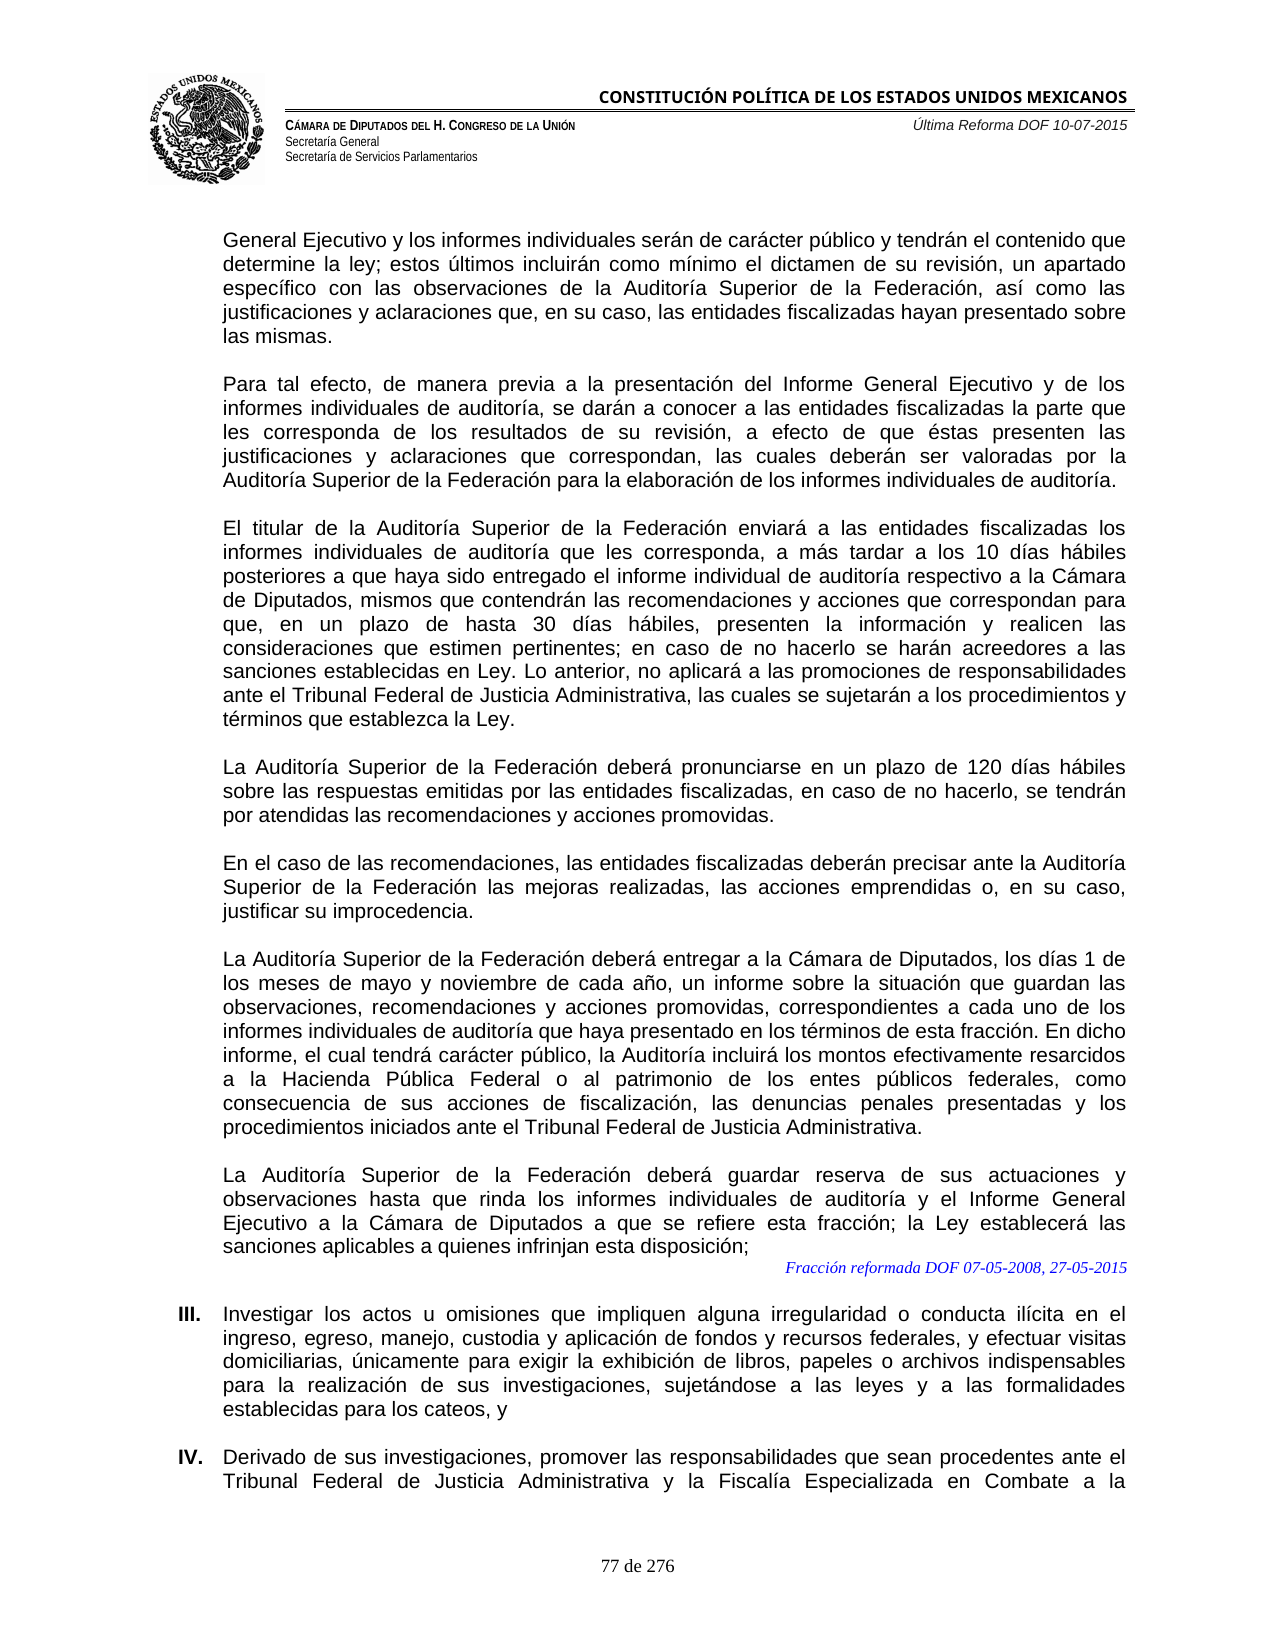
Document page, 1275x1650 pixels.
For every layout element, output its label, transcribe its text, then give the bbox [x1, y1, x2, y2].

text El titular de la Auditoría Superior de la Federación enviará a las entidades fiscalizadas los informes individuales de auditoría que les corresponda, a más tardar a los 10 días hábiles posteriores a que haya sido entregado el informe individual de auditoría respectivo a la Cámara de Diputados, mismos que contendrán las recomendaciones y acciones que correspondan para que, en un plazo de hasta 30 días hábiles, presenten la información y realicen las consideraciones que estimen pertinentes; en caso de no hacerlo se harán acreedores a las sanciones establecidas en Ley. Lo anterior, no aplicará a las promociones de responsabilidades ante el Tribunal Federal de Justicia Administrativa, las cuales se sujetarán a los procedimientos y términos que establezca la Ley. [223, 516, 1127, 731]
text III. Investigar los actos u omisiones que impliquen alguna irregularidad o conducta ilícita en el ingreso, egreso, manejo, custodia y aplicación de fondos y recursos federales, y efectuar visitas domiciliarias, únicamente para exigir la exhibición de libros, papeles o archivos indispensables para la realización de sus investigaciones, sujetándose a las leyes y a las formalidades establecidas para los cateos, y [178, 1301, 1127, 1421]
text La Auditoría Superior de la Federación deberá entregar a la Cámara de Diputados, los días 1 de los meses de mayo y noviembre de cada año, un informe sobre la situación que guardan las observaciones, recomendaciones y acciones promovidas, correspondientes a cada uno de los informes individuales de auditoría que haya presentado en los términos de esta fracción. En dicho informe, el cual tendrá carácter público, la Auditoría incluirá los montos efectivamente resarcidos a la Hacienda Pública Federal o al patrimonio de los entes públicos federales, como consecuencia de sus acciones de fiscalización, las denuncias penales presentadas y los procedimientos iniciados ante el Tribunal Federal de Justicia Administrativa. [223, 947, 1127, 1138]
text IV. Derivado de sus investigaciones, promover las responsabilidades que sean procedentes ante el Tribunal Federal de Justicia Administrativa y la Fiscalía Especializada en Combate a la [178, 1445, 1127, 1493]
text General Ejecutivo y los informes individuales serán de carácter público y tendrán el contenido que determine la ley; estos últimos incluirán como mínimo el dictamen de su revisión, un apartado específico con las observaciones de la Auditoría Superior de la Federación, así como las justificaciones y aclaraciones que, en su caso, las entidades fiscalizadas hayan presentado sobre las mismas. [178, 228, 1127, 348]
text En el caso de las recomendaciones, las entidades fiscalizadas deberán precisar ante la Auditoría Superior de la Federación las mejoras realizadas, las acciones emprendidas o, en su caso, justificar su improcedencia. [223, 851, 1127, 923]
text Fracción reformada DOF 07-05-2008, 27-05-2015 [148, 1258, 1127, 1277]
text Para tal efecto, de manera previa a la presentación del Informe General Ejecutivo y de los informes individuales de auditoría, se darán a conocer a las entidades fiscalizadas la parte que les corresponda de los resultados de su revisión, a efecto de que éstas presenten las justificaciones y aclaraciones que correspondan, las cuales deberán ser valoradas por la Auditoría Superior de la Federación para la elaboración de los informes individuales de auditoría. [223, 372, 1127, 492]
text La Auditoría Superior de la Federación deberá guardar reserva de sus actuaciones y observaciones hasta que rinda los informes individuales de auditoría y el Informe General Ejecutivo a la Cámara de Diputados a que se refiere esta fracción; la Ley establecerá las sanciones aplicables a quienes infrinjan esta disposición; [223, 1162, 1127, 1258]
text La Auditoría Superior de la Federación deberá pronunciarse en un plazo de 120 días hábiles sobre las respuestas emitidas por las entidades fiscalizadas, en caso de no hacerlo, se tendrán por atendidas las recomendaciones y acciones promovidas. [223, 755, 1127, 827]
